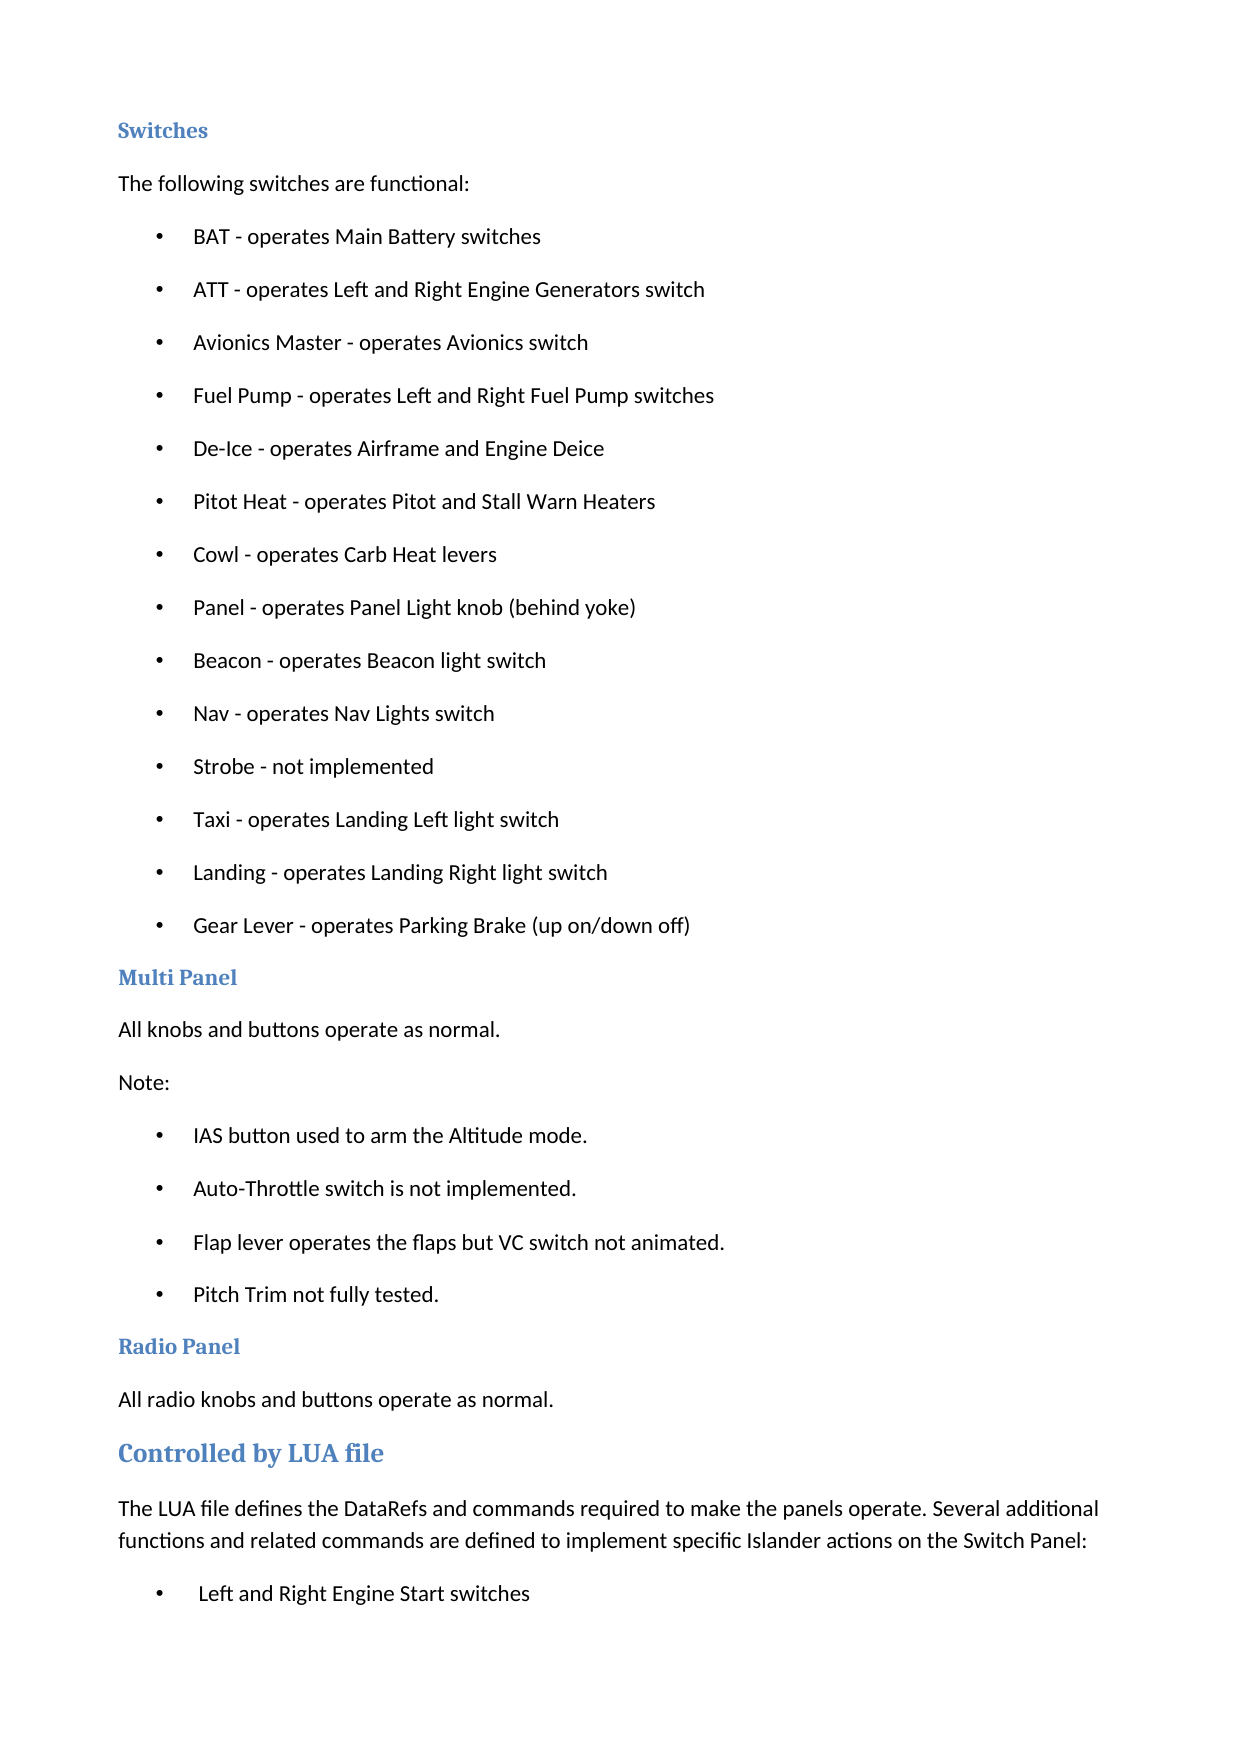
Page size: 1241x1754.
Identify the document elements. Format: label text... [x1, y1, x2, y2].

list Beacon - operates Beacon light switch [156, 646, 1122, 674]
list Landing - operates Landing Right light switch [156, 858, 1122, 886]
text The following switches are functional: [118, 169, 1122, 197]
list Gear Lever - operates Parking Brake (up on/down off) [156, 911, 1122, 939]
text The LUA file defines the DataRefs and commands required to make the panels operate. Several additional functions and related commands are defined to implement specific Islander actions on the Switch Panel: [118, 1494, 1122, 1554]
list Pitch Trim not fully tested. [156, 1281, 1122, 1309]
text Multi Panel [118, 964, 1122, 991]
list Auto-Throttle switch is not implemented. [156, 1174, 1122, 1203]
list Nav - operates Nav Lights switch [156, 699, 1122, 727]
text All knobs and buttons operate as normal. [118, 1016, 1122, 1043]
list ATT - operates Left and Right Engine Generators switch [156, 275, 1122, 303]
text Note: [118, 1068, 1122, 1097]
text All radio knobs and buttons operate as normal. [118, 1385, 1122, 1413]
list Strobe - not implemented [156, 752, 1122, 780]
list BAT - operates Main Battery switches [156, 222, 1122, 250]
list Flap lever operates the flaps but VC switch not animated. [156, 1228, 1122, 1256]
list IAS button used to arm the Altitude mode. [156, 1122, 1122, 1149]
text Controlled by LUA file [118, 1438, 1122, 1469]
list Taxi - operates Landing Left light switch [156, 805, 1122, 833]
list Fuel Pump - operates Left and Right Fuel Pump switches [156, 381, 1122, 409]
list Pitot Heat - operates Pitot and Stall Warn Heaters [156, 487, 1122, 515]
list Left and Right Engine Start switches [156, 1579, 1122, 1607]
text Switches [118, 118, 1122, 144]
list Cowl - operates Carb Heat levers [156, 540, 1122, 568]
list Avionics Master - operates Avionics switch [156, 328, 1122, 356]
list De-Ice - operates Airframe and Engine Deice [156, 434, 1122, 462]
text Radio Panel [118, 1334, 1122, 1360]
list Panel - operates Panel Light knob (behind yoke) [156, 593, 1122, 621]
